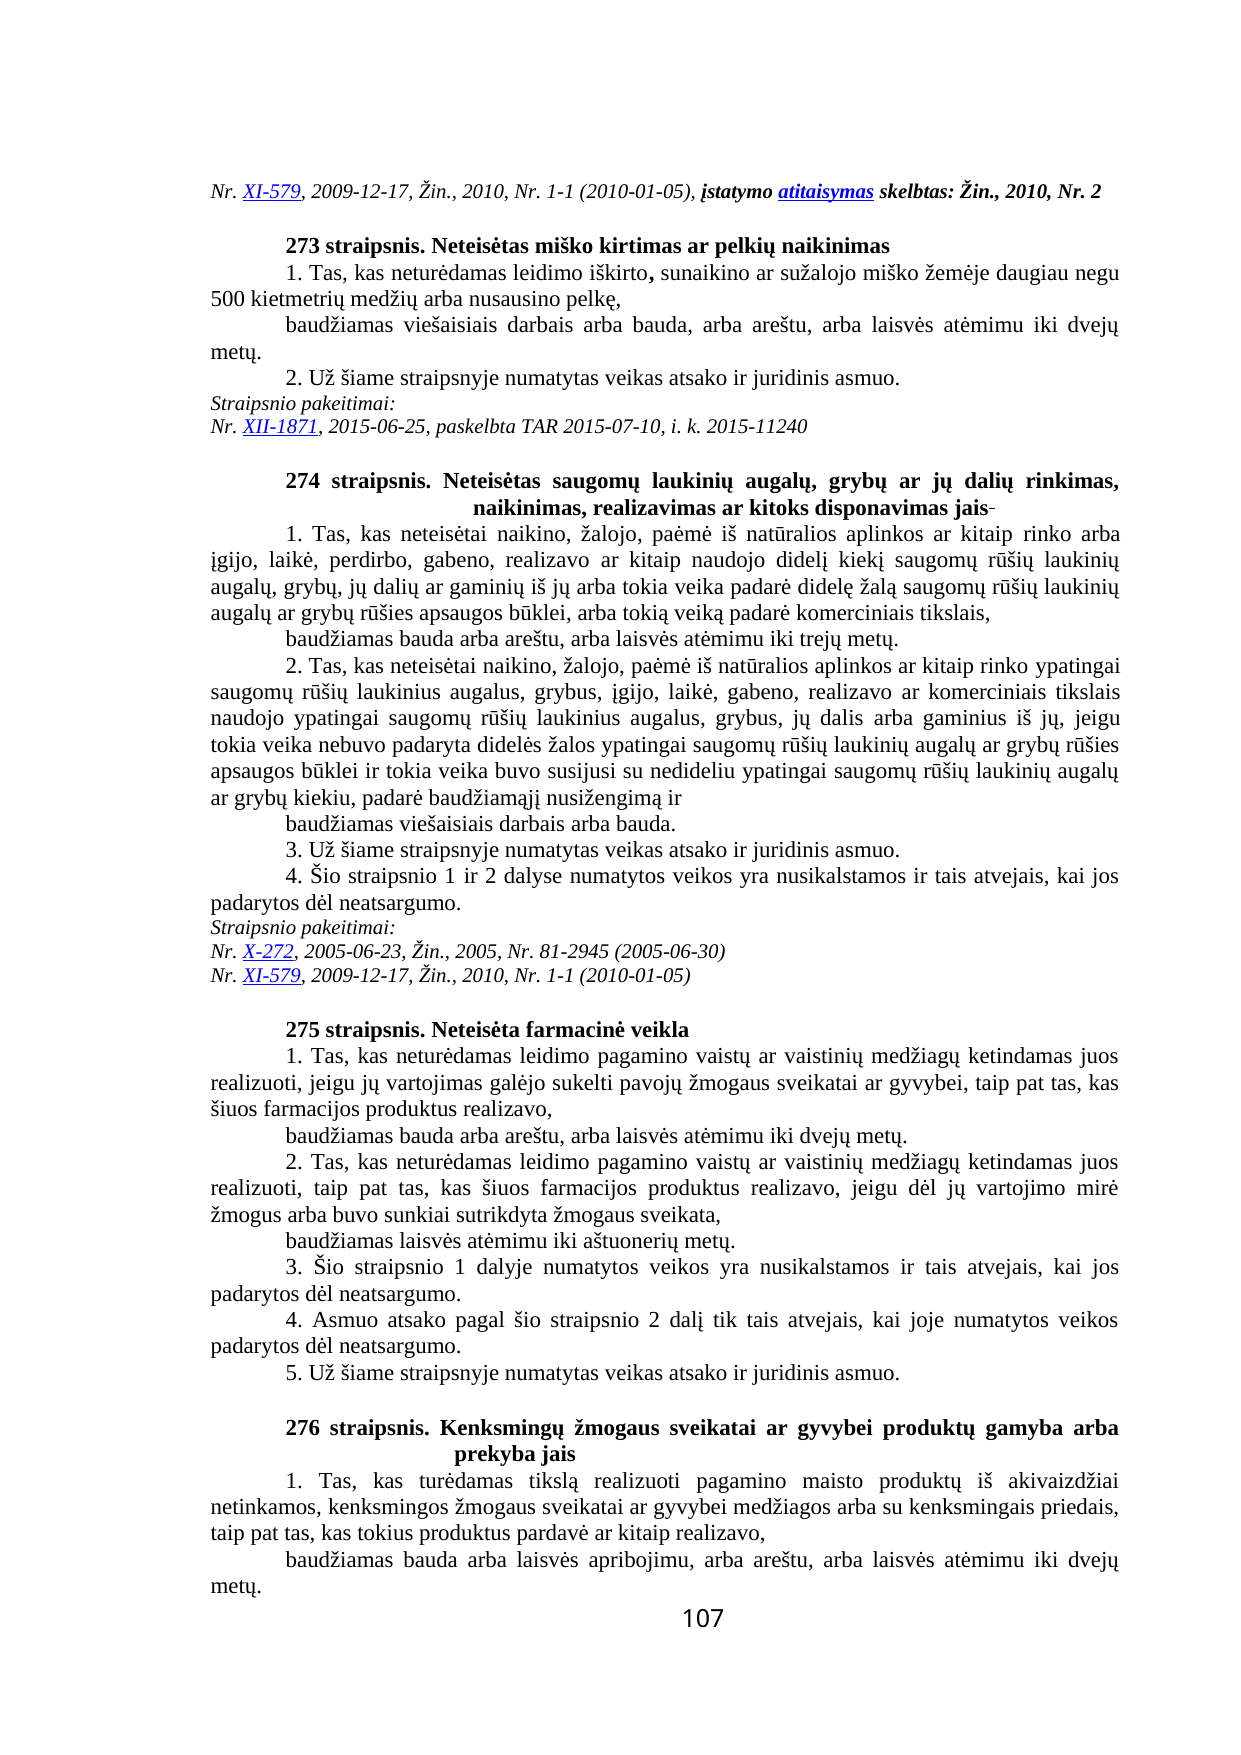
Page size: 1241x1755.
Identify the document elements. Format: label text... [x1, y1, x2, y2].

text 2. Už šiame straipsnyje numatytas veikas atsako ir juridinis asmuo. [210, 364, 1120, 390]
text baudžiamas bauda arba areštu, arba laisvės atėmimu iki dvejų metų. [210, 1122, 1120, 1148]
text 1. Tas, kas neturėdamas leidimo pagamino vaistų ar vaistinių medžiagų ketindamas juos realizuoti, jeigu jų vartojimas galėjo sukelti pavojų žmogaus sveikatai ar gyvybei, taip pat tas, kas šiuos farmacijos produktus realizavo, [210, 1043, 1120, 1122]
text 3. Šio straipsnio 1 dalyje numatytos veikos yra nusikalstamos ir tais atvejais, kai jos padarytos dėl neatsargumo. [210, 1253, 1120, 1306]
text Straipsnio pakeitimai: [210, 915, 1120, 939]
text 276 straipsnis. Kenksmingų žmogaus sveikatai ar gyvybei produktų gamyba arba prekyba jais [285, 1414, 1120, 1467]
text baudžiamas bauda arba areštu, arba laisvės atėmimu iki trejų metų. [210, 625, 1120, 652]
text 2. Tas, kas neteisėtai naikino, žalojo, paėmė iš natūralios aplinkos ar kitaip rinko ypatingai saugomų rūšių laukinius augalus, grybus, įgijo, laikė, gabeno, realizavo ar komerciniais tikslais naudojo ypatingai saugomų rūšių laukinius augalus, grybus, jų dalis arba gaminius iš jų, jeigu tokia veika nebuvo padaryta didelės žalos ypatingai saugomų rūšių laukinių augalų ar grybų rūšies apsaugos būklei ir tokia veika buvo susijusi su nedideliu ypatingai saugomų rūšių laukinių augalų ar grybų kiekiu, padarė baudžiamąjį nusižengimą ir [210, 652, 1120, 810]
text Nr. X-272, 2005-06-23, Žin., 2005, Nr. 81-2945 (2005-06-30) [210, 939, 1120, 963]
text 274 straipsnis. Neteisėtas saugomų laukinių augalų, grybų ar jų dalių rinkimas, naikinimas, realizavimas ar kitoks disponavimas jais [285, 467, 1120, 520]
text 275 straipsnis. Neteisėta farmacinė veikla [210, 1016, 1120, 1043]
text 3. Už šiame straipsnyje numatytas veikas atsako ir juridinis asmuo. [210, 836, 1120, 863]
text Nr. XI-579, 2009-12-17, Žin., 2010, Nr. 1-1 (2010-01-05) [210, 963, 1120, 987]
text Nr. XII-1871, 2015-06-25, paskelbta TAR 2015-07-10, i. k. 2015-11240 [210, 414, 1120, 438]
text baudžiamas laisvės atėmimu iki aštuonerių metų. [210, 1227, 1120, 1253]
text baudžiamas viešaisiais darbais arba bauda, arba areštu, arba laisvės atėmimu iki dvejų metų. [210, 311, 1120, 364]
text Nr. XI-579, 2009-12-17, Žin., 2010, Nr. 1-1 (2010-01-05), įstatymo atitaisymas skelbtas: Žin., 2010, Nr. 2 [210, 179, 1120, 203]
text 273 straipsnis. Neteisėtas miško kirtimas ar pelkių naikinimas [210, 232, 1120, 259]
text baudžiamas bauda arba laisvės apribojimu, arba areštu, arba laisvės atėmimu iki dvejų metų. [210, 1546, 1120, 1598]
text 4. Šio straipsnio 1 ir 2 dalyse numatytos veikos yra nusikalstamos ir tais atvejais, kai jos padarytos dėl neatsargumo. [210, 863, 1120, 915]
text baudžiamas viešaisiais darbais arba bauda. [210, 810, 1120, 836]
text 5. Už šiame straipsnyje numatytas veikas atsako ir juridinis asmuo. [210, 1359, 1120, 1385]
text 1. Tas, kas turėdamas tikslą realizuoti pagamino maisto produktų iš akivaizdžiai netinkamos, kenksmingos žmogaus sveikatai ar gyvybei medžiagos arba su kenksmingais priedais, taip pat tas, kas tokius produktus pardavė ar kitaip realizavo, [210, 1467, 1120, 1546]
text 1. Tas, kas neteisėtai naikino, žalojo, paėmė iš natūralios aplinkos ar kitaip rinko arba įgijo, laikė, perdirbo, gabeno, realizavo ar kitaip naudojo didelį kiekį saugomų rūšių laukinių augalų, grybų, jų dalių ar gaminių iš jų arba tokia veika padarė didelę žalą saugomų rūšių laukinių augalų ar grybų rūšies apsaugos būklei, arba tokią veiką padarė komerciniais tikslais, [210, 520, 1120, 625]
text Straipsnio pakeitimai: [210, 390, 1120, 414]
text 2. Tas, kas neturėdamas leidimo pagamino vaistų ar vaistinių medžiagų ketindamas juos realizuoti, taip pat tas, kas šiuos farmacijos produktus realizavo, jeigu dėl jų vartojimo mirė žmogus arba buvo sunkiai sutrikdyta žmogaus sveikata, [210, 1148, 1120, 1227]
text 4. Asmuo atsako pagal šio straipsnio 2 dalį tik tais atvejais, kai joje numatytos veikos padarytos dėl neatsargumo. [210, 1306, 1120, 1359]
text 1. Tas, kas neturėdamas leidimo iškirto, sunaikino ar sužalojo miško žemėje daugiau negu 500 kietmetrių medžių arba nusausino pelkę, [210, 259, 1120, 311]
